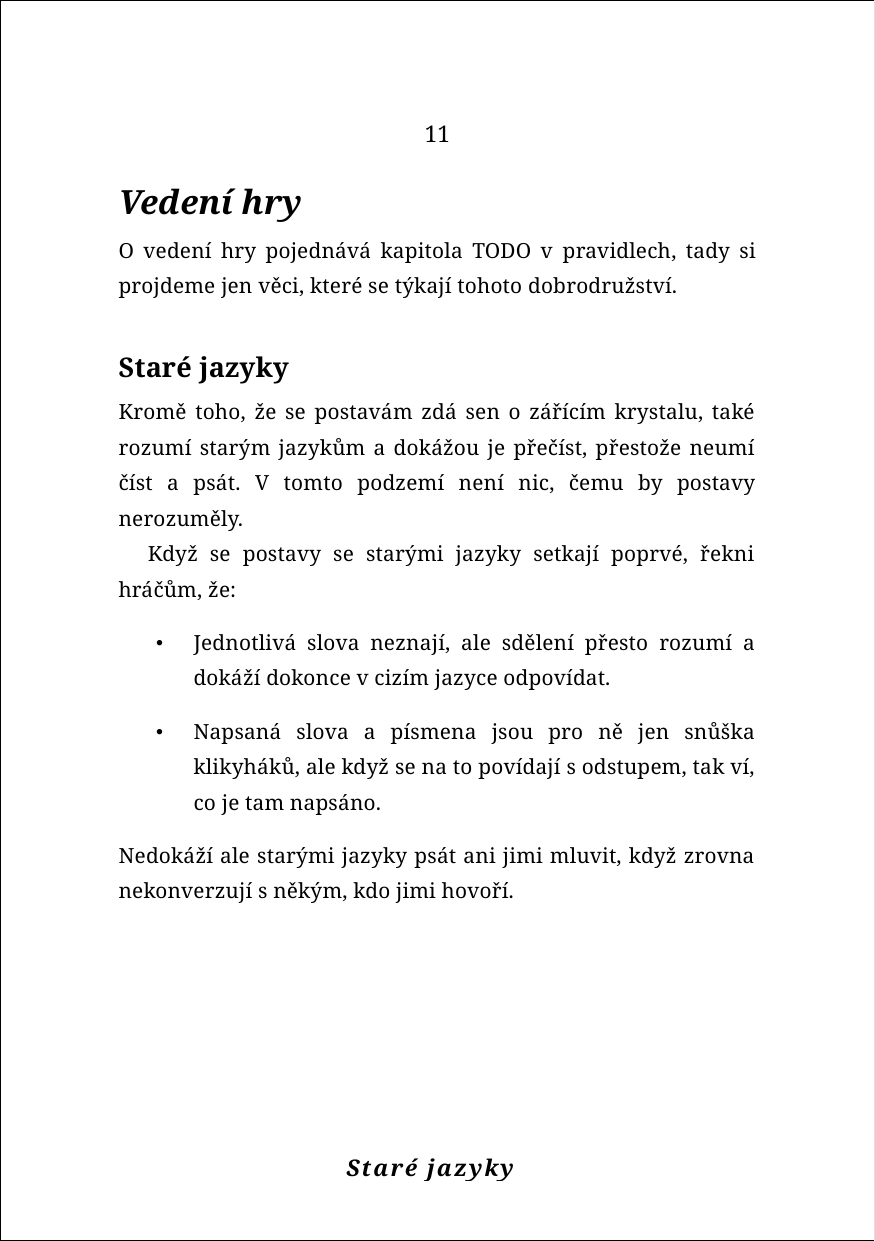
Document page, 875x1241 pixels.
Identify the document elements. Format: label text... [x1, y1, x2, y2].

list Napsaná slova a písmena jsou pro ně jen snůška klikyháků, ale když se na to povídají s odstupem, tak ví, co je tam napsáno. [156, 717, 756, 816]
subtitle Staré jazyky [118, 348, 756, 385]
text Kromě toho, že se postavám zdá sen o zářícím krystalu, také rozumí starým jazykům a dokážou je přečíst, přestože neumí číst a⁠ psát. V⁠ tomto podzemí není nic, čemu by postavy nerozuměly. Když se postavy se starými jazyky setkají poprvé, řekni hráčům, že: [118, 397, 756, 603]
list Jednotlivá slova neznají, ale sdělení přesto rozumí a dokáží dokonce v cizím jazyce odpovídat. [156, 628, 756, 692]
subtitle Vedení hry [118, 179, 756, 224]
text O⁠ vedení hry pojednává kapitola TODO v⁠ pravidlech, tady si projdeme jen věci, které se týkají tohoto dobrodružství. [118, 236, 756, 300]
text Nedokáží ale starými jazyky psát ani jimi mluvit, když zrovna nekonverzují s někým, kdo jimi hovoří. [118, 841, 756, 905]
